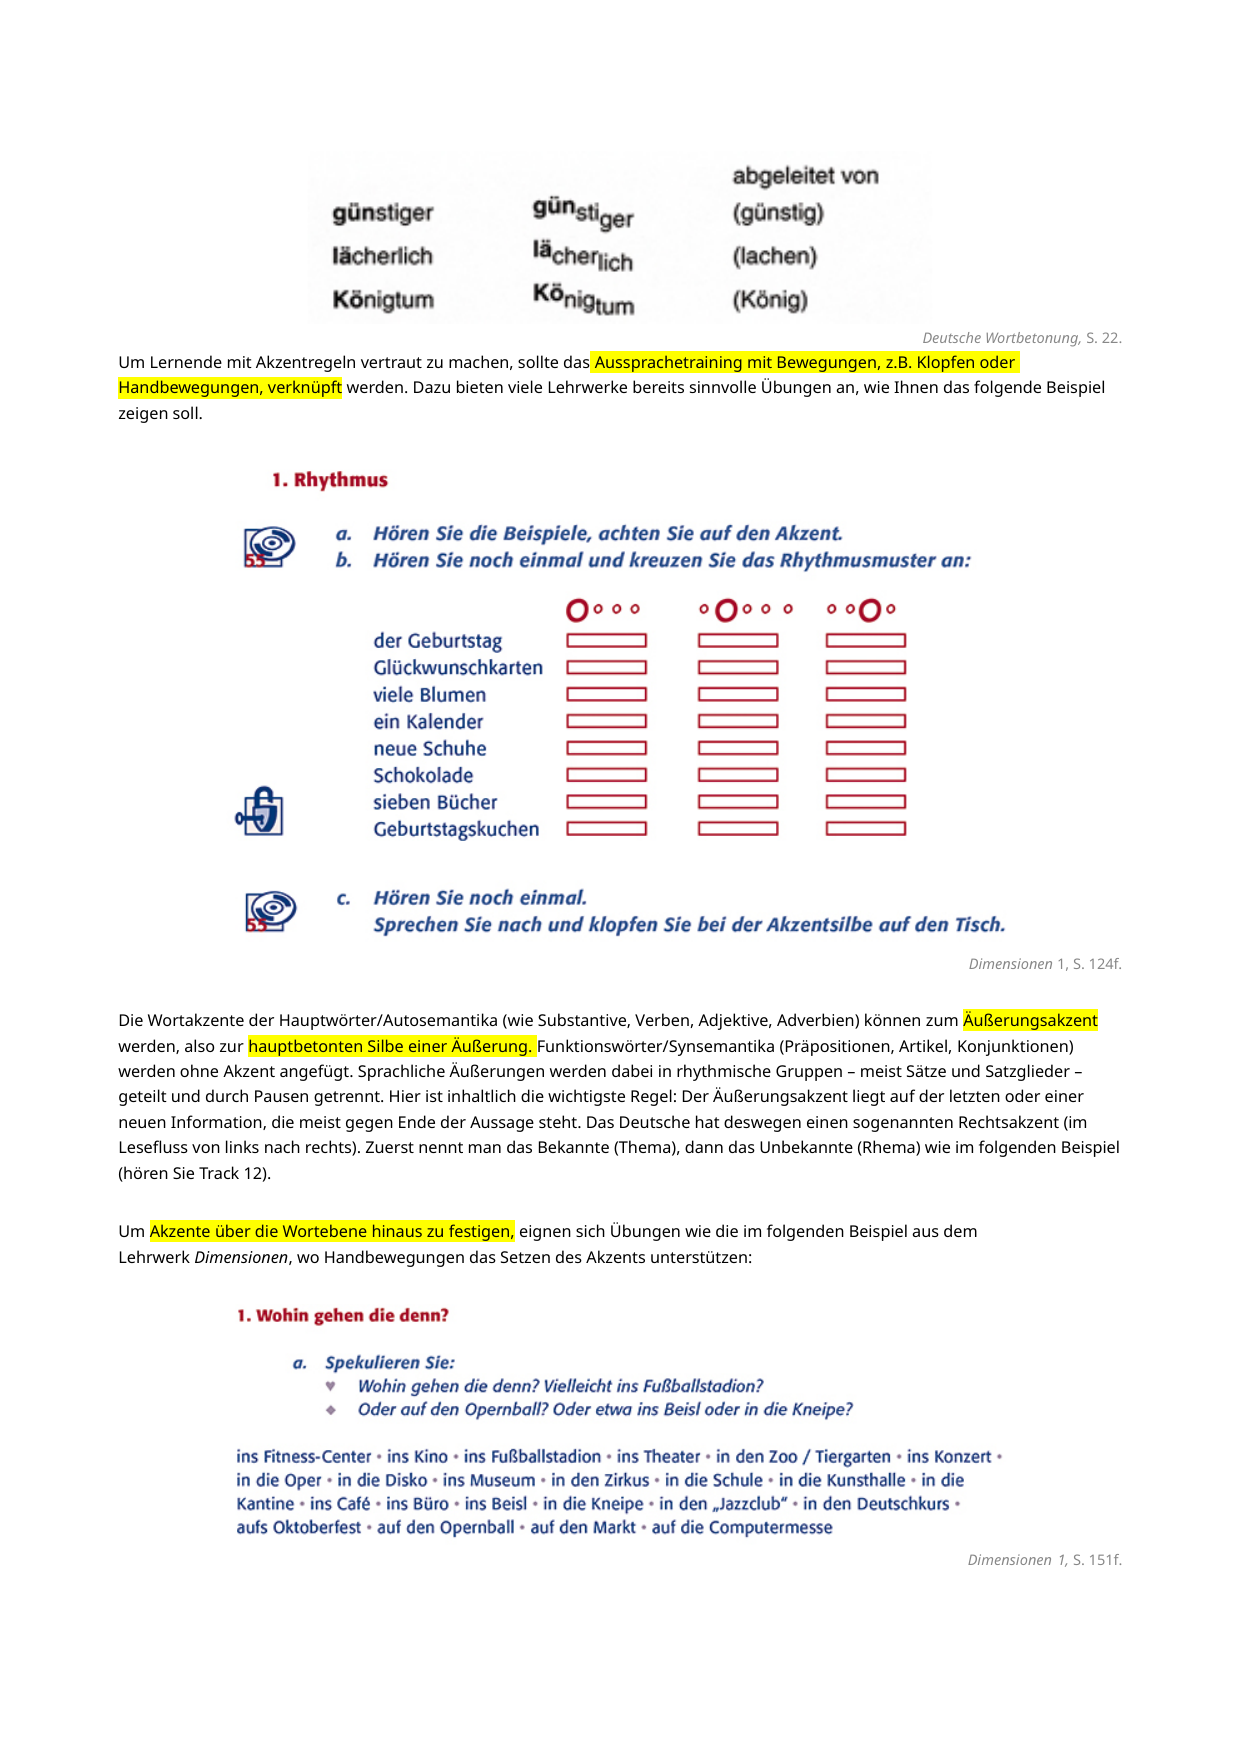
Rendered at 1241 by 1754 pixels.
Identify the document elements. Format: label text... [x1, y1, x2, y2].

text Dimensionen 1, S. 151f. [118, 1549, 1122, 1569]
picture [226, 1304, 1014, 1546]
text Deutsche Wortbetonung, S. 22. [118, 328, 1122, 348]
text Um Lernende mit Akzentregeln vertraut zu machen, sollte das Aussprachetraining mit Bewegungen, z.B. Klopfen oder Handbewegungen, verknüpft werden. Dazu bieten viele Lehrwerke bereits sinnvolle Übungen an, wie Ihnen das folgende Beispiel zeigen soll. [118, 351, 1122, 424]
picture [307, 151, 933, 324]
text Um Akzente über die Wortebene hinaus zu festigen, eignen sich Übungen wie die im folgenden Beispiel aus dem Lehrwerk Dimensionen, wo Handbewegungen das Setzen des Akzents unterstützen: [118, 1220, 1122, 1268]
text Dimensionen 1, S. 124f. [118, 953, 1122, 973]
picture [226, 460, 1014, 950]
text Die Wortakzente der Hauptwörter/Autosemantika (wie Substantive, Verben, Adjektive, Adverbien) können zum Äußerungsakzent werden, also zur hauptbetonten Silbe einer Äußerung. Funktionswörter/Synsemantika (Präpositionen, Artikel, Konjunktionen) werden ohne Akzent angefügt. Sprachliche Äußerungen werden dabei in rhythmische Gruppen – meist Sätze und Satzglieder – geteilt und durch Pausen getrennt. Hier ist inhaltlich die wichtigste Regel: Der Äußerungsakzent liegt auf der letzten oder einer neuen Information, die meist gegen Ende der Aussage steht. Das Deutsche hat deswegen einen sogenannten Rechtsakzent (im Lesefluss von links nach rechts). Zuerst nennt man das Bekannte (Thema), dann das Unbekannte (Rhema) wie im folgenden Beispiel (hören Sie Track 12). [118, 1009, 1122, 1184]
